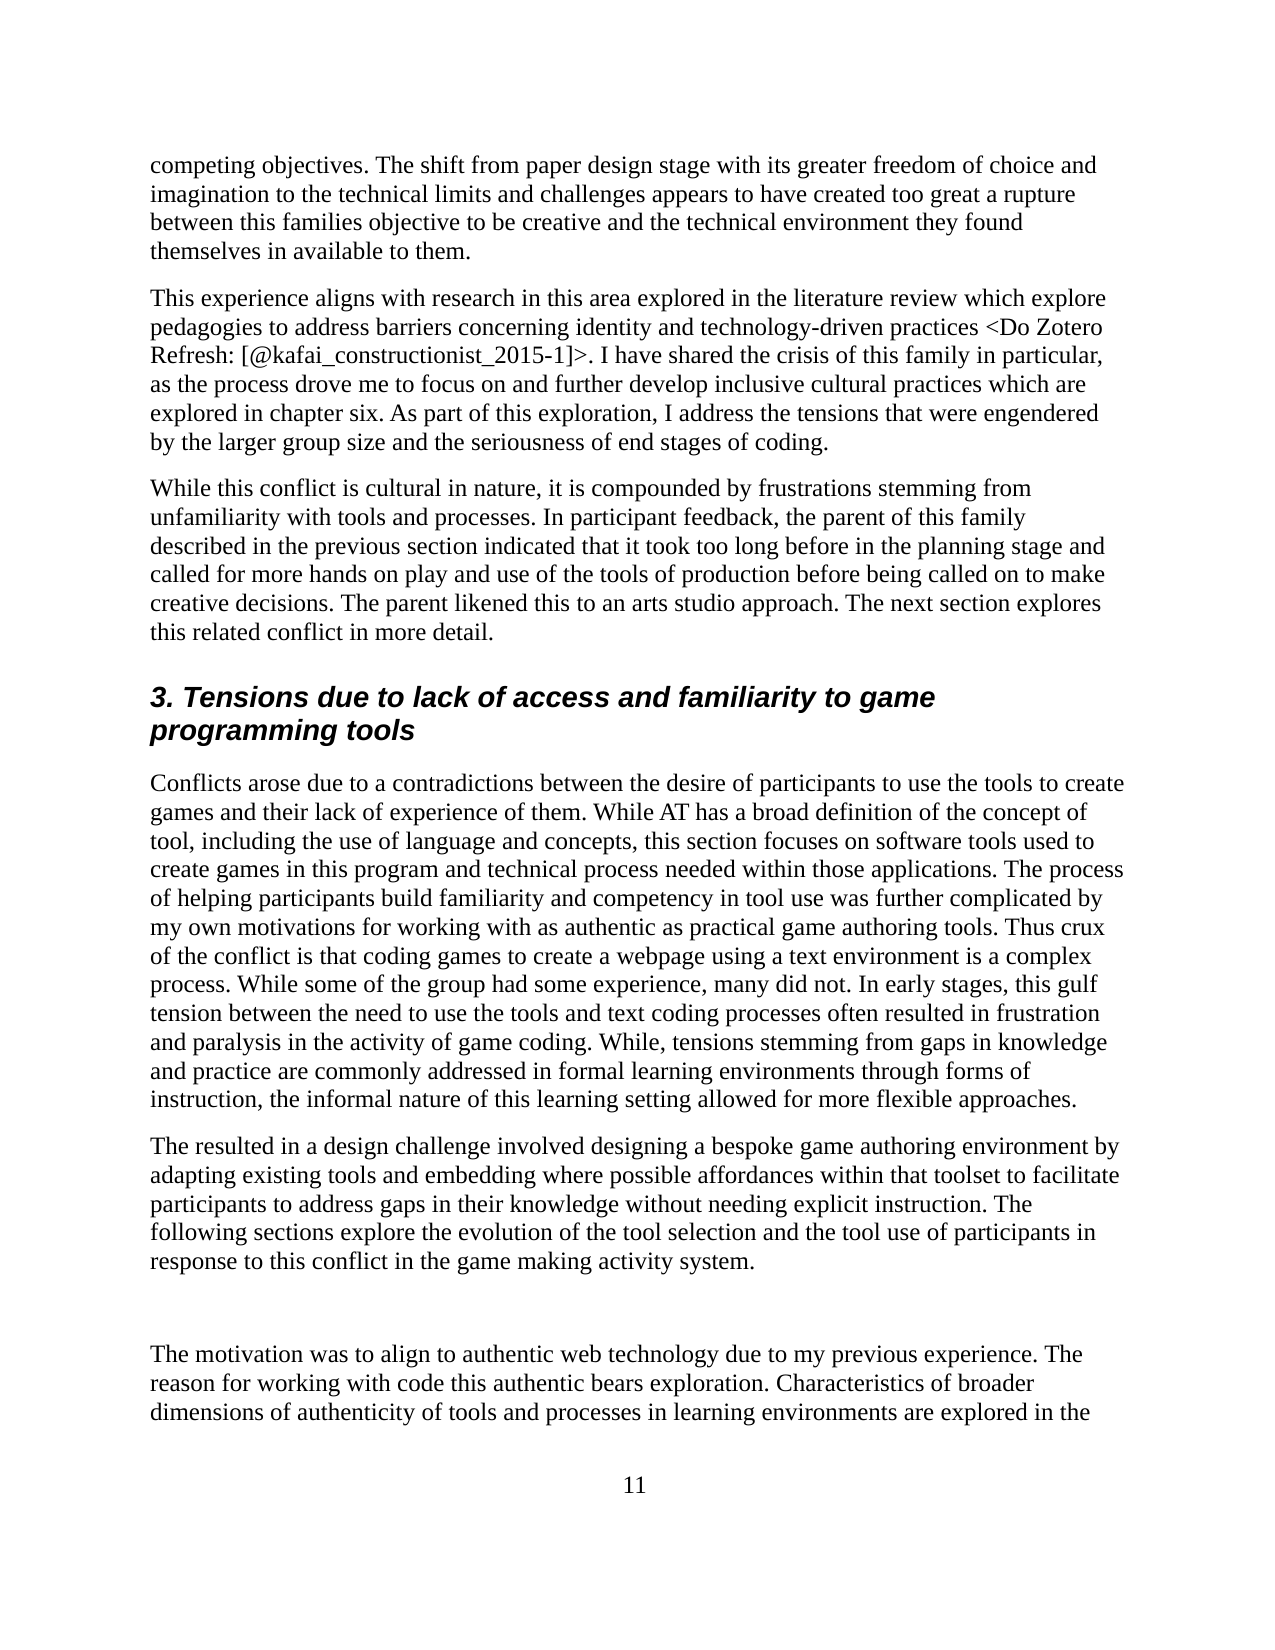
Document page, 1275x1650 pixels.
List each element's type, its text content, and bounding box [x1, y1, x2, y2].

subtitle 3. Tensions due to lack of access and familiarity to game programming tools [150, 680, 1125, 747]
text Conflicts arose due to a contradictions between the desire of participants to use the tools to create games and their lack of experience of them. While AT has a broad definition of the concept of tool, including the use of language and concepts, this section focuses on software tools used to create games in this program and technical process needed within those applications. The process of helping participants build familiarity and competency in tool use was further complicated by my own motivations for working with as authentic as practical game authoring tools. Thus crux of the conflict is that coding games to create a webpage using a text environment is a complex process. While some of the group had some experience, many did not. In early stages, this gulf tension between the need to use the tools and text coding processes often resulted in frustration and paralysis in the activity of game coding. While, tensions stemming from gaps in knowledge and practice are commonly addressed in formal learning environments through forms of instruction, the informal nature of this learning setting allowed for more flexible approaches. [150, 768, 1125, 1113]
text While this conflict is cultural in nature, it is compounded by frustrations stemming from unfamiliarity with tools and processes. In participant feedback, the parent of this family described in the previous section indicated that it took too long before in the planning stage and called for more hands on play and use of the tools of production before being called on to make creative decisions. The parent likened this to an arts studio approach. The next section explores this related conflict in more detail. [150, 473, 1125, 646]
text The resulted in a design challenge involved designing a bespoke game authoring environment by adapting existing tools and embedding where possible affordances within that toolset to facilitate participants to address gaps in their knowledge without needing explicit instruction. The following sections explore the evolution of the tool selection and the tool use of participants in response to this conflict in the game making activity system. [150, 1131, 1125, 1275]
text competing objectives. The shift from paper design stage with its greater freedom of choice and imagination to the technical limits and challenges appears to have created too great a rupture between this families objective to be creative and the technical environment they found themselves in available to them. [150, 150, 1125, 265]
text This experience aligns with research in this area explored in the literature review which explore pedagogies to address barriers concerning identity and technology-driven practices <Do Zotero Refresh: [@kafai_constructionist_2015-1]>. I have shared the crisis of this family in particular, as the process drove me to focus on and further develop inclusive cultural practices which are explored in chapter six. As part of this exploration, I address the tensions that were engendered by the larger group size and the seriousness of end stages of coding. [150, 283, 1125, 455]
text The motivation was to align to authentic web technology due to my previous experience. The reason for working with code this authentic bears exploration. Characteristics of broader dimensions of authenticity of tools and processes in learning environments are explored in the [150, 1339, 1125, 1426]
